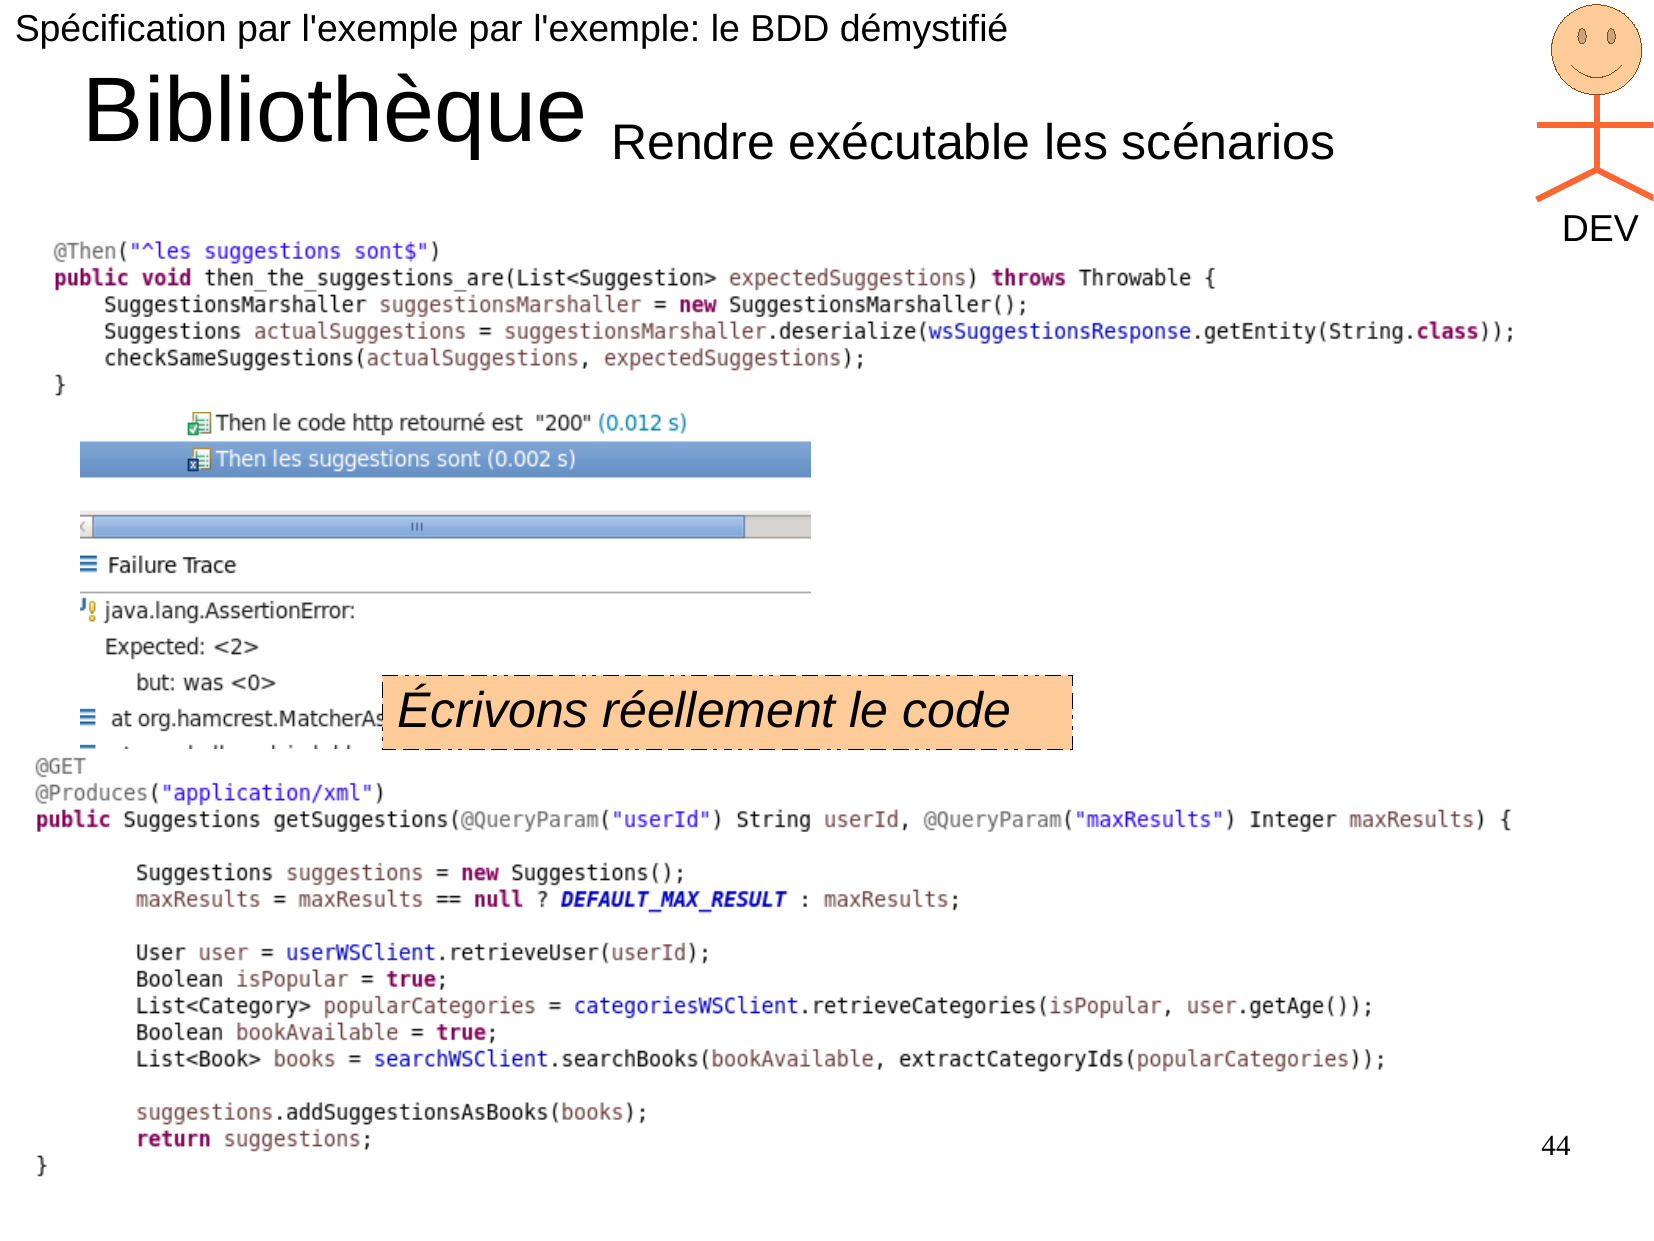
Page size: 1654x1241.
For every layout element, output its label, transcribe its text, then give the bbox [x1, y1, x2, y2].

title Bibliothèque [82, 5, 1571, 213]
text_box Écrivons réellement le code [382, 675, 1073, 750]
text_box Rendre exécutable les scénarios [596, 106, 1351, 178]
text_box Spécification par l'exemple par l'exemple: le BDD démystifié [0, 0, 1024, 57]
picture [45, 237, 1526, 406]
text_box [1571, 4, 1642, 95]
text_box DEV [1536, 199, 1654, 257]
picture [22, 412, 1531, 1193]
